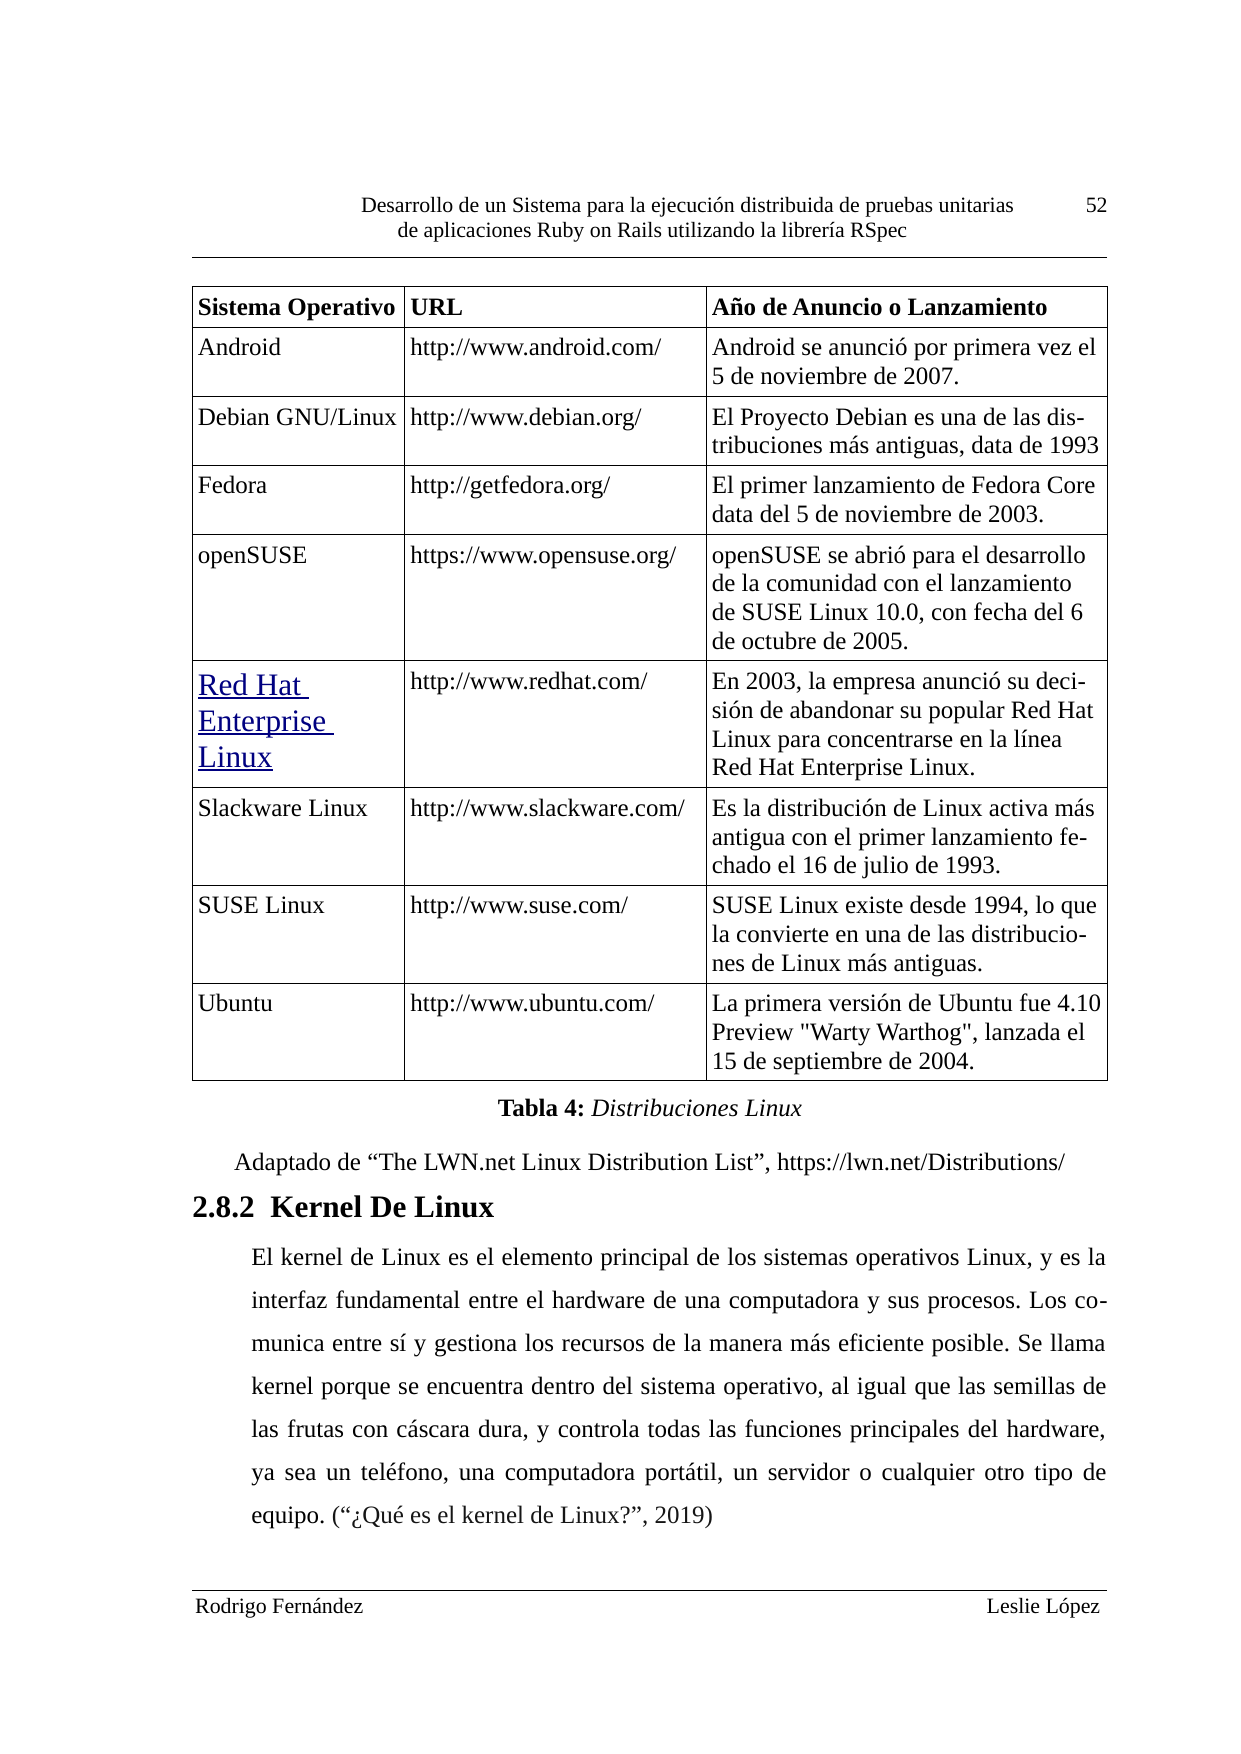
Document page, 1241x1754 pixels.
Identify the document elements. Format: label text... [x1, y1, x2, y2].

table_header Año de Anuncio o Lanzamiento [707, 287, 1107, 327]
subtitle Kernel de Linux [192, 1188, 1107, 1224]
table_cell http://www.ubuntu.com/ [405, 984, 706, 1080]
table_header URL [405, 287, 706, 327]
table_cell Slackware Linux [193, 788, 404, 885]
table_cell En 2003, la empresa anunció su deci­sión de abandonar su popular Red Hat Linux para concentrarse en la línea Red Hat Enterprise Linux. [707, 661, 1107, 787]
table_cell SUSE Linux [193, 886, 404, 983]
table_cell Fedora [193, 466, 404, 534]
table_cell http://getfedora.org/ [405, 466, 706, 534]
table_cell SUSE Linux existe desde 1994, lo que la convierte en una de las distribucio­nes de Linux más antiguas. [707, 886, 1107, 983]
table_header Sistema Operativo [193, 287, 404, 327]
table_cell openSUSE [193, 535, 404, 660]
table_cell Android [193, 328, 404, 396]
table_cell Android se anunció por primera vez el 5 de noviembre de 2007. [707, 328, 1107, 396]
table_cell La primera versión de Ubuntu fue 4.10 Preview "Warty Warthog", lanzada el 15 de septiembre de 2004. [707, 984, 1107, 1080]
text El kernel de Linux es el elemento principal de los sistemas operativos Linux, y es la interfaz fundamental entre el hardware de una computadora y sus procesos. Los co­munica entre sí y gestiona los recursos de la manera más eficiente posible. Se llama kernel porque se encuentra dentro del sistema operativo, al igual que las semillas de las frutas con cáscara dura, y controla todas las funciones principales del hardware, ya sea un teléfono, una computadora portátil, un servidor o cualquier otro tipo de equipo. (“¿Qué es el kernel de Linux?”, 2019) [251, 1242, 1107, 1529]
text Tabla 4: Distribuciones Linux [192, 1093, 1107, 1122]
table_cell Ubuntu [193, 984, 404, 1080]
table_cell http://www.redhat.com/ [405, 661, 706, 787]
table_cell El primer lanzamiento de Fedora Core data del 5 de noviembre de 2003. [707, 466, 1107, 534]
table_cell http://www.slackware.com/ [405, 788, 706, 885]
table_cell El Proyecto Debian es una de las dis­tribuciones más antiguas, data de 1993 [707, 397, 1107, 465]
table_cell http://www.android.com/ [405, 328, 706, 396]
table_cell http://www.debian.org/ [405, 397, 706, 465]
table_cell http://www.suse.com/ [405, 886, 706, 983]
table_cell Red Hat Enterprise Linux [193, 661, 404, 787]
table_cell openSUSE se abrió para el desarrollo de la comunidad con el lanzamiento de SUSE Linux 10.0, con fecha del 6 de octubre de 2005. [707, 535, 1107, 660]
text Adaptado de “The LWN.net Linux Distribution List”, https://lwn.net/Distributions/ [192, 1147, 1107, 1176]
table_cell https://www.opensuse.org/ [405, 535, 706, 660]
table_cell Es la distribución de Linux activa más antigua con el primer lanzamiento fe­chado el 16 de julio de 1993. [707, 788, 1107, 885]
table_cell Debian GNU/Linux [193, 397, 404, 465]
